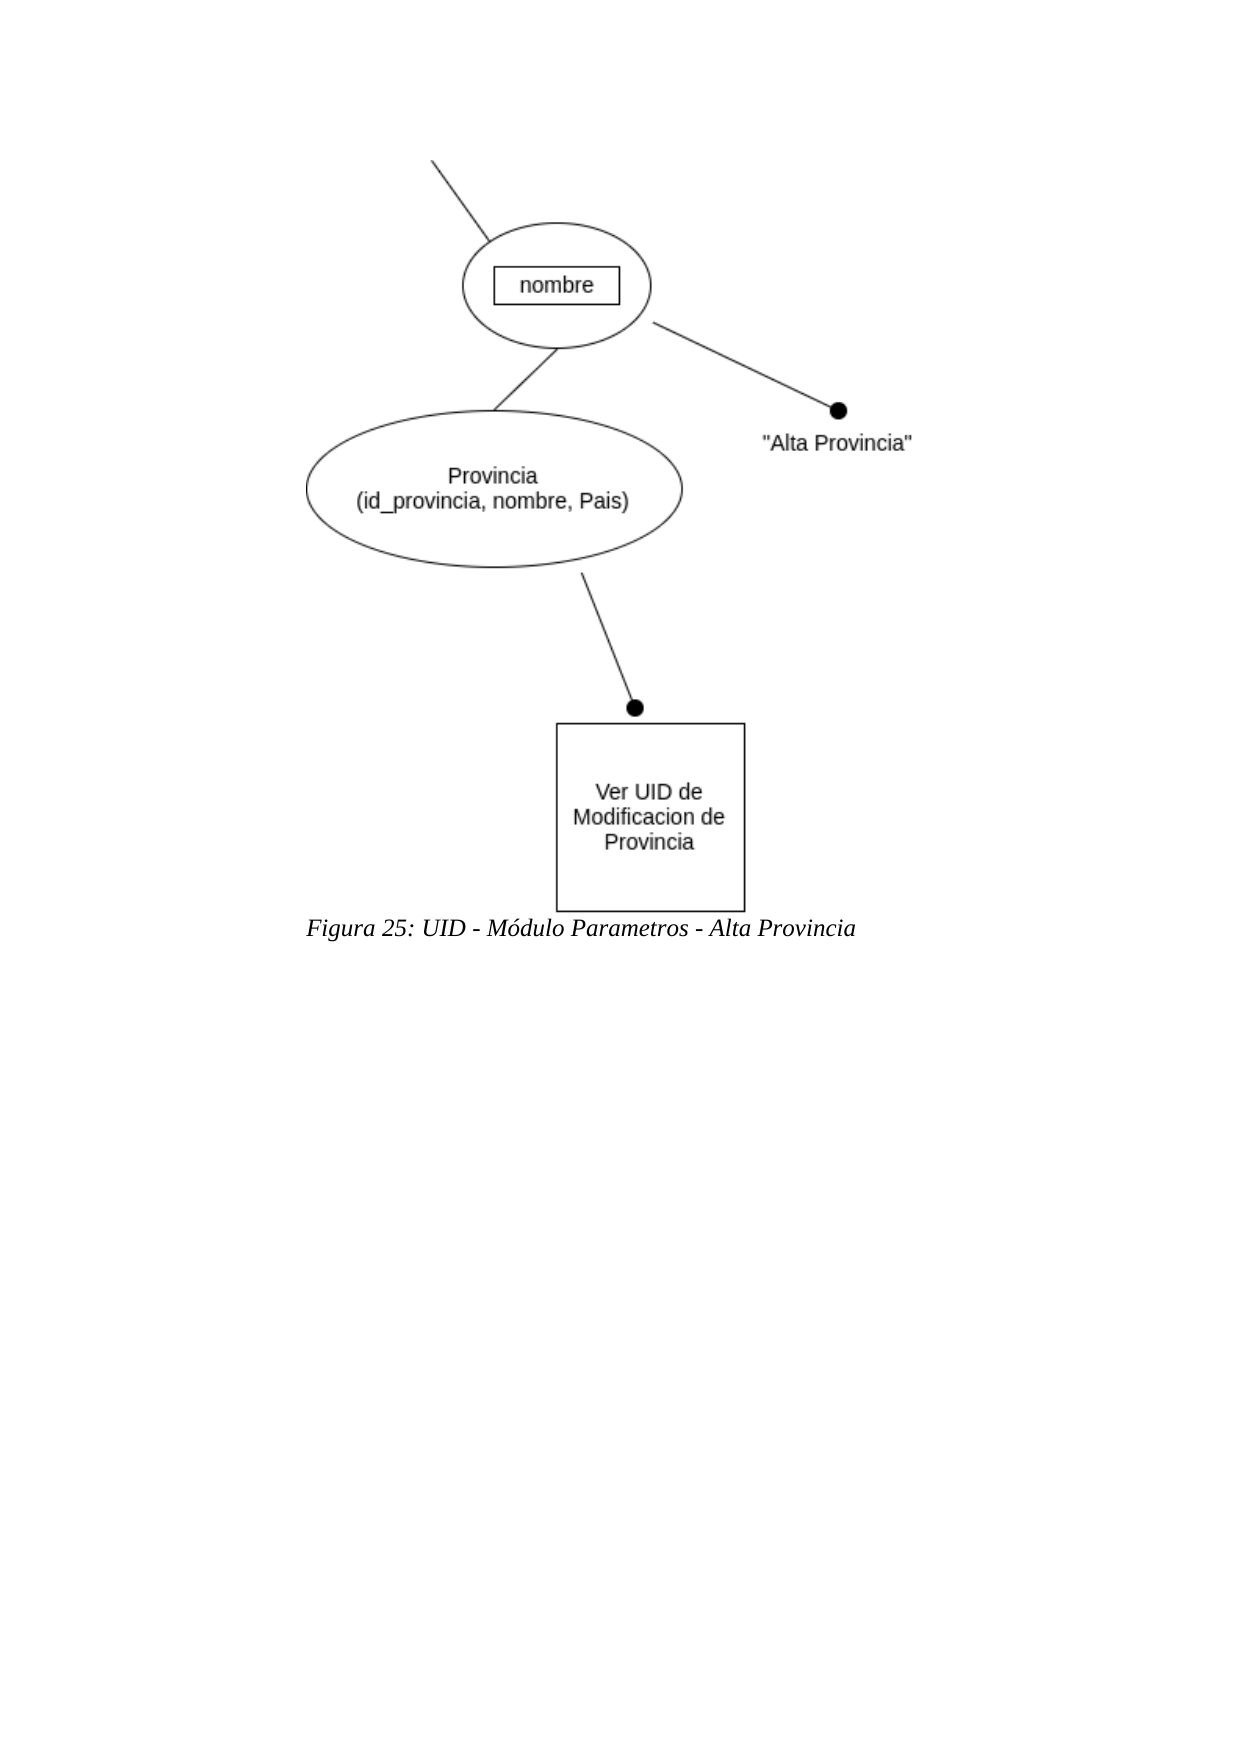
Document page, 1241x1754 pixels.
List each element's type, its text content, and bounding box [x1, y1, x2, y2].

text Figura 25: UID - Módulo Parametros - Alta Provincia [306, 914, 934, 942]
picture [306, 160, 935, 914]
